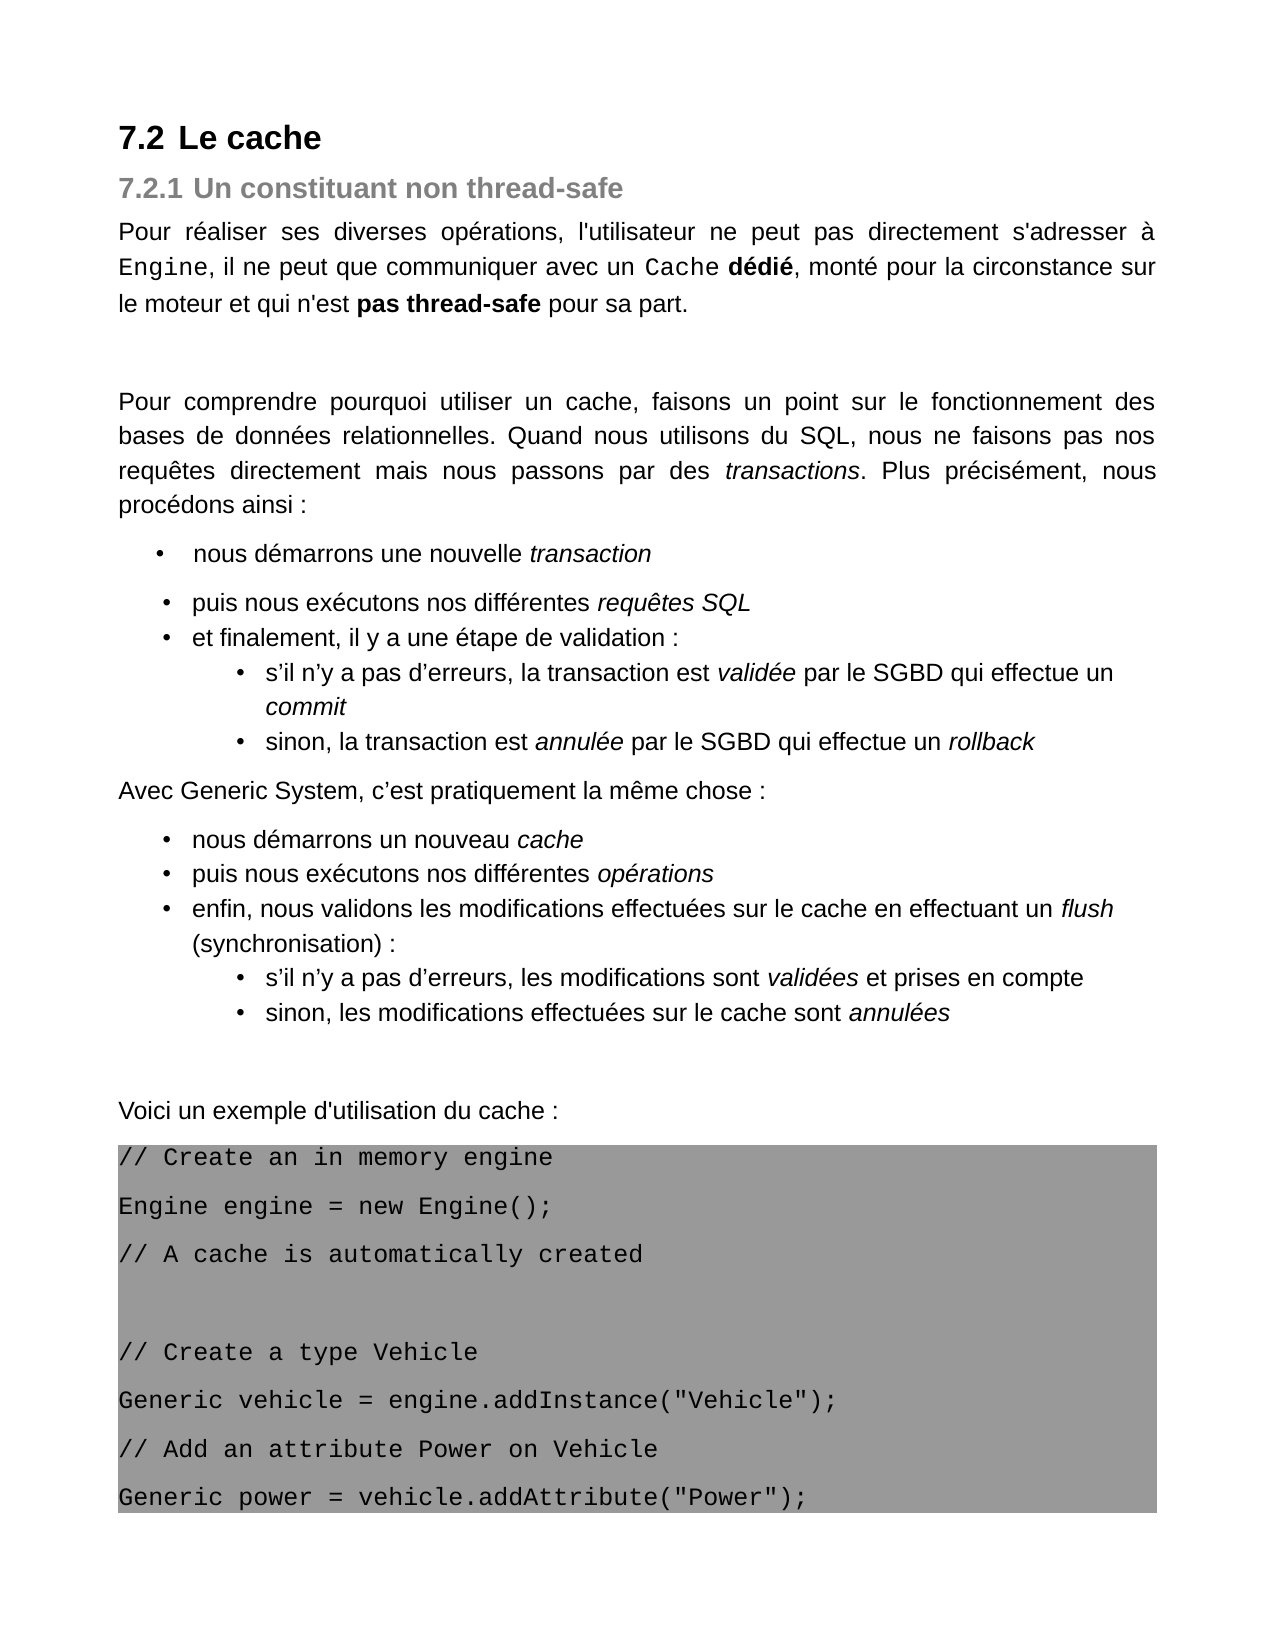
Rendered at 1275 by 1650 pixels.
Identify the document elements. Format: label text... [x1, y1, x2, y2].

list puis nous exécutons nos différentes requêtes SQL [162, 588, 1157, 617]
list s’il n’y a pas d’erreurs, les modifications sont validées et prises en compte [236, 963, 1157, 992]
text Avec Generic System, c’est pratiquement la même chose : [118, 776, 1157, 804]
text // Create an in memory engine [118, 1145, 1157, 1173]
text Engine engine = new Engine(); [118, 1193, 1157, 1222]
list sinon, les modifications effectuées sur le cache sont annulées [236, 998, 1157, 1026]
text // Add an attribute Power on Vehicle [118, 1436, 1157, 1464]
list et finalement, il y a une étape de validation : [162, 623, 1157, 652]
text // Create a type Vehicle [118, 1339, 1157, 1367]
subtitle Un constituant non thread-safe [118, 171, 1157, 205]
list nous démarrons une nouvelle transaction [156, 539, 1157, 568]
text Voici un exemple d'utilisation du cache : [118, 1096, 1157, 1124]
list sinon, la transaction est annulée par le SGBD qui effectue un rollback [236, 727, 1157, 755]
text Generic power = vehicle.addAttribute("Power"); [118, 1485, 1157, 1513]
list enfin, nous validons les modifications effectuées sur le cache en effectuant un flush (synchronisation) : [162, 894, 1157, 957]
list nous démarrons un nouveau cache [162, 825, 1157, 854]
subtitle Le cache [118, 118, 1157, 157]
text Generic vehicle = engine.addInstance("Vehicle"); [118, 1388, 1157, 1416]
text // A cache is automatically created [118, 1242, 1157, 1270]
list puis nous exécutons nos différentes opérations [162, 859, 1157, 888]
text Pour réaliser ses diverses opérations, l'utilisateur ne peut pas directement s'adresser à Engine, il ne peut que communiquer avec un Cache dédié, monté pour la circonstance sur le moteur et qui n'est pas thread-safe pour sa part. [118, 217, 1157, 317]
list s’il n’y a pas d’erreurs, la transaction est validée par le SGBD qui effectue un commit [236, 657, 1157, 721]
text Pour comprendre pourquoi utiliser un cache, faisons un point sur le fonctionnement des bases de données relationnelles. Quand nous utilisons du SQL, nous ne faisons pas nos requêtes directement mais nous passons par des transactions. Plus précisément, nous procédons ainsi : [118, 387, 1157, 519]
